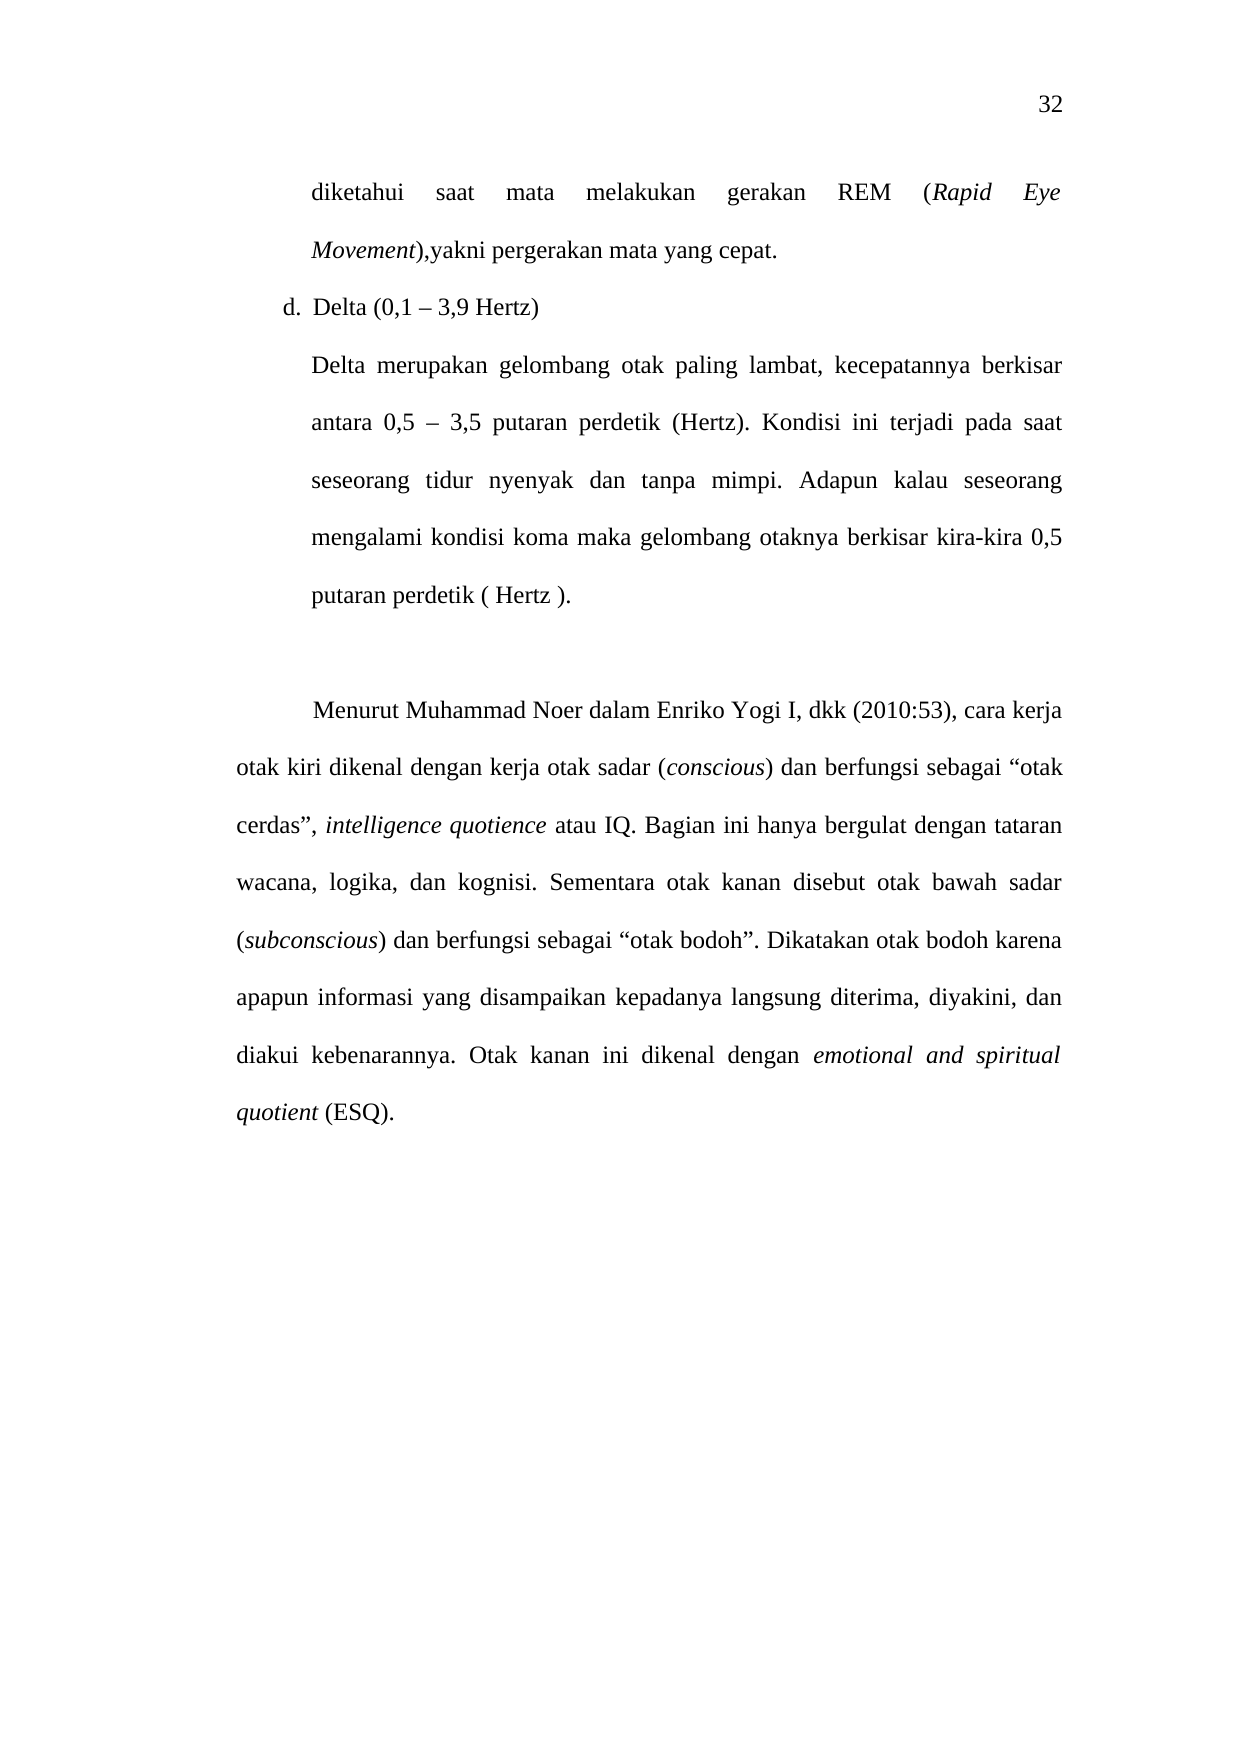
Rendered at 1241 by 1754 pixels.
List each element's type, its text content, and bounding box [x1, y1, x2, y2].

text Menurut Muhammad Noer dalam Enriko Yogi I, dkk (2010:53), cara kerja otak kiri dikenal dengan kerja otak sadar (conscious) dan berfungsi sebagai “otak cerdas”, intelligence quotience atau IQ. Bagian ini hanya bergulat dengan tataran wacana, logika, dan kognisi. Sementara otak kanan disebut otak bawah sadar (subconscious) dan berfungsi sebagai “otak bodoh”. Dikatakan otak bodoh karena apapun informasi yang disampaikan kepadanya langsung diterima, diyakini, dan diakui kebenarannya. Otak kanan ini dikenal dengan emotional and spiritual quotient (ESQ). [236, 695, 1063, 1126]
list Delta (0,1 – 3,9 Hertz) [283, 292, 1063, 321]
text diketahui saat mata melakukan gerakan REM (Rapid Eye Movement),yakni pergerakan mata yang cepat. [228, 177, 1063, 263]
text Delta merupakan gelombang otak paling lambat, kecepatannya berkisar antara 0,5 – 3,5 putaran perdetik (Hertz). Kondisi ini terjadi pada saat seseorang tidur nyenyak dan tanpa mimpi. Adapun kalau seseorang mengalami kondisi koma maka gelombang otaknya berkisar kira-kira 0,5 putaran perdetik ( Hertz ). [228, 350, 1063, 608]
